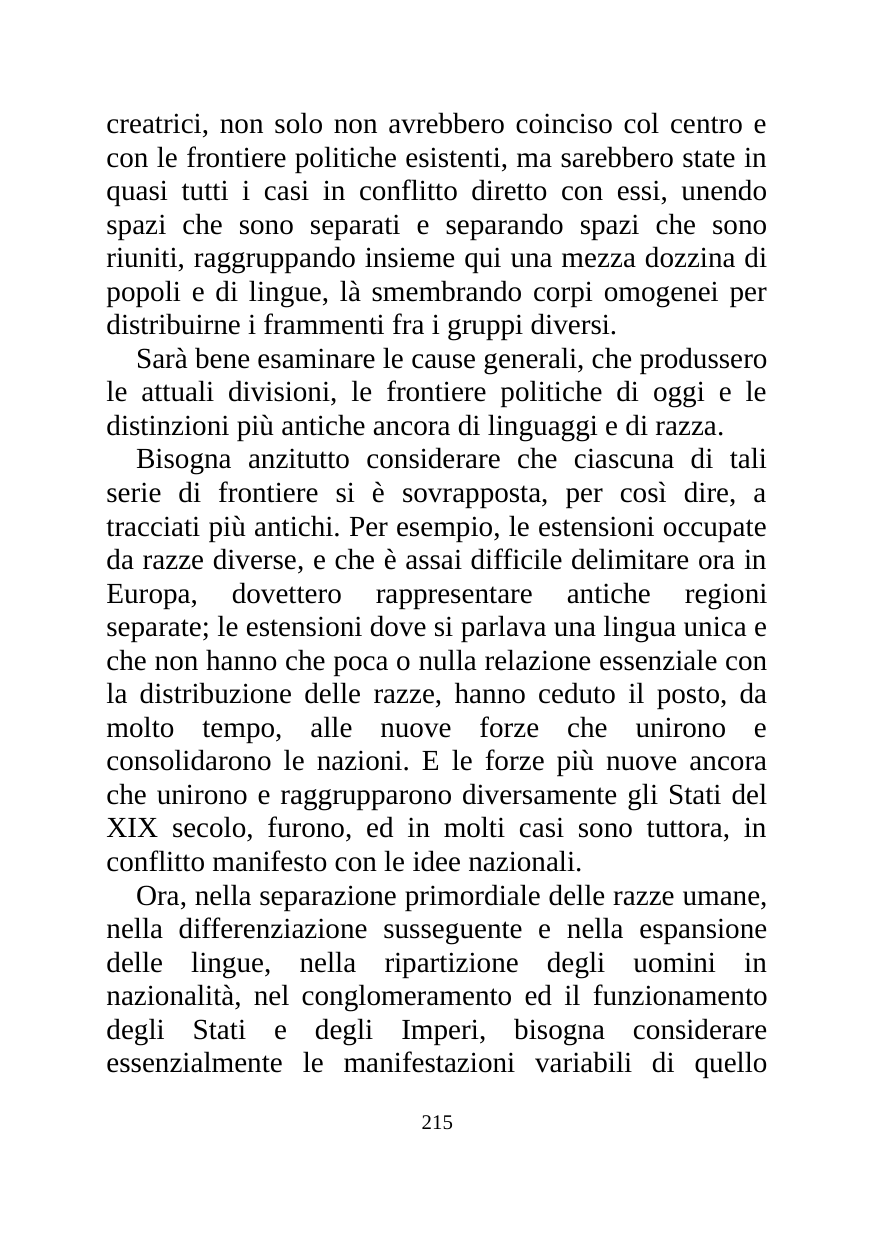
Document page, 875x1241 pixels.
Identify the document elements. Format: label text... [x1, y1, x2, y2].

text Bisogna anzitutto considerare che ciascuna di tali serie di frontiere si è sovrapposta, per così dire, a tracciati più antichi. Per esempio, le estensioni occupate da razze diverse, e che è assai difficile delimitare ora in Europa, dovettero rappresentare antiche regioni separate; le estensioni dove si parlava una lingua unica e che non hanno che poca o nulla relazione essenziale con la distribuzione delle razze, hanno ceduto il posto, da molto tempo, alle nuove forze che unirono e consolidarono le nazioni. E le forze più nuove ancora che unirono e raggrupparono diversamente gli Stati del XIX secolo, furono, ed in molti casi sono tuttora, in conflitto manifesto con le idee nazionali. [106, 442, 768, 878]
text Sarà bene esaminare le cause generali, che produssero le attuali divisioni, le frontiere politiche di oggi e le distinzioni più antiche ancora di linguaggi e di razza. [106, 341, 768, 442]
text creatrici, non solo non avrebbero coinciso col centro e con le frontiere politiche esistenti, ma sarebbero state in quasi tutti i casi in conflitto diretto con essi, unendo spazi che sono separati e separando spazi che sono riuniti, raggruppando insieme qui una mezza dozzina di popoli e di lingue, là smembrando corpi omogenei per distribuirne i frammenti fra i gruppi diversi. [106, 106, 768, 341]
text Ora, nella separazione primordiale delle razze umane, nella differenziazione susseguente e nella espansione delle lingue, nella ripartizione degli uomini in nazionalità, nel conglomeramento ed il funzionamento degli Stati e degli Imperi, bisogna considerare essenzialmente le manifestazioni variabili di quello [106, 878, 768, 1079]
